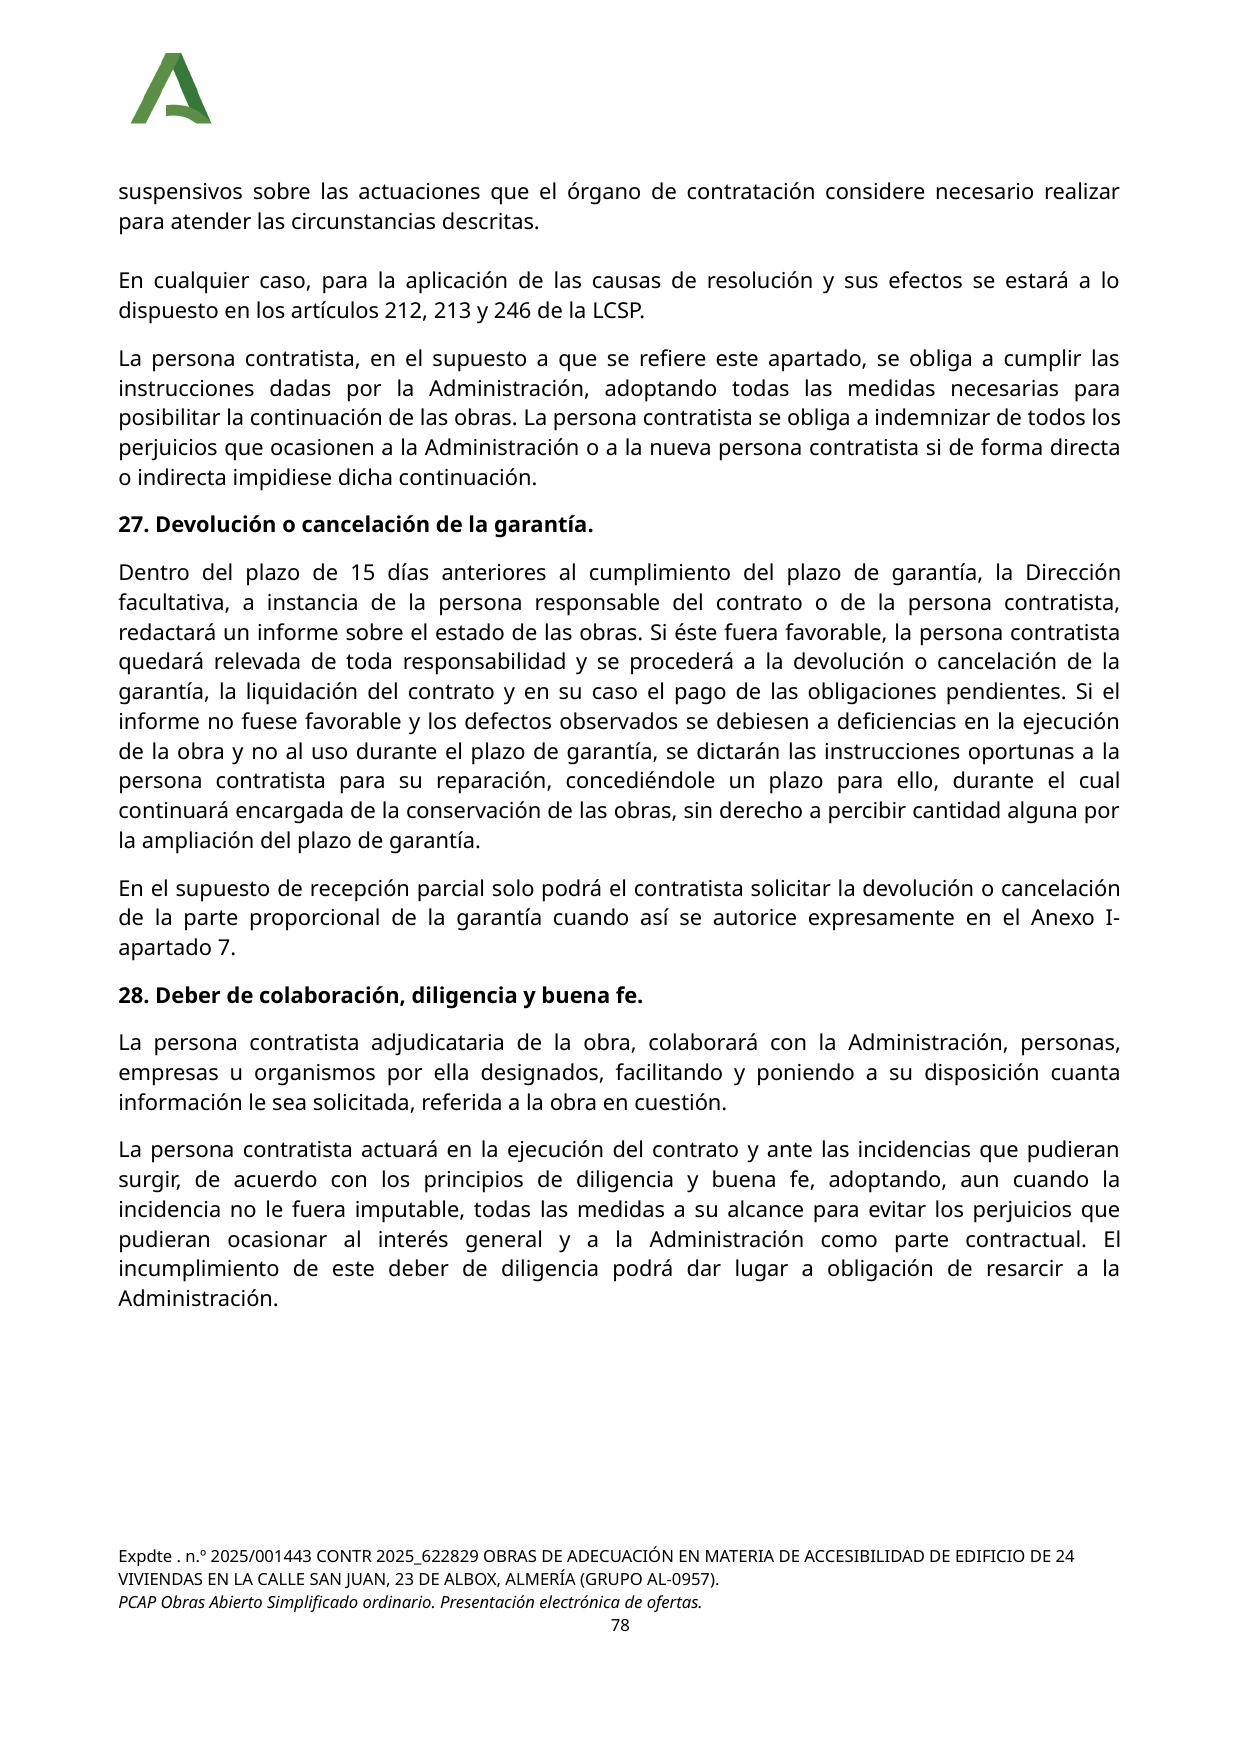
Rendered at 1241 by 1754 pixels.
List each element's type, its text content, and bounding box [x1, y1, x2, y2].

subtitle 28. Deber de colaboración, diligencia y buena fe. [118, 979, 1122, 1009]
text Dentro del plazo de 15 días anteriores al cumplimiento del plazo de garantía, la Dirección facultativa, a instancia de la persona responsable del contrato o de la persona contratista, redactará un informe sobre el estado de las obras. Si éste fuera favorable, la persona contratista quedará relevada de toda responsabilidad y se procederá a la devolución o cancelación de la garantía, la liquidación del contrato y en su caso el pago de las obligaciones pendientes. Si el informe no fuese favorable y los defectos observados se debiesen a deficiencias en la ejecución de la obra y no al uso durante el plazo de garantía, se dictarán las instrucciones oportunas a la persona contratista para su reparación, concediéndole un plazo para ello, durante el cual continuará encargada de la conservación de las obras, sin derecho a percibir cantidad alguna por la ampliación del plazo de garantía. [118, 557, 1122, 855]
picture [127, 48, 216, 128]
text La persona contratista adjudicataria de la obra, colaborará con la Administración, personas, empresas u organismos por ella designados, facilitando y poniendo a su disposición cuanta información le sea solicitada, referida a la obra en cuestión. [118, 1027, 1122, 1116]
list suspensivos sobre las actuaciones que el órgano de contratación considere necesario realizar para atender las circunstancias descritas. [118, 176, 1122, 236]
subtitle 27. Devolución o cancelación de la garantía. [118, 509, 1122, 539]
text En el supuesto de recepción parcial solo podrá el contratista solicitar la devolución o cancelación de la parte proporcional de la garantía cuando así se autorice expresamente en el Anexo I-apartado 7. [118, 872, 1122, 962]
text En cualquier caso, para la aplicación de las causas de resolución y sus efectos se estará a lo dispuesto en los artículos 212, 213 y 246 de la LCSP. [118, 265, 1122, 325]
text La persona contratista actuará en la ejecución del contrato y ante las incidencias que pudieran surgir, de acuerdo con los principios de diligencia y buena fe, adoptando, aun cuando la incidencia no le fuera imputable, todas las medidas a su alcance para evitar los perjuicios que pudieran ocasionar al interés general y a la Administración como parte contractual. El incumplimiento de este deber de diligencia podrá dar lugar a obligación de resarcir a la Administración. [118, 1134, 1122, 1313]
text La persona contratista, en el supuesto a que se refiere este apartado, se obliga a cumplir las instrucciones dadas por la Administración, adoptando todas las medidas necesarias para posibilitar la continuación de las obras. La persona contratista se obliga a indemnizar de todos los perjuicios que ocasionen a la Administración o a la nueva persona contratista si de forma directa o indirecta impidiese dicha continuación. [118, 343, 1122, 492]
